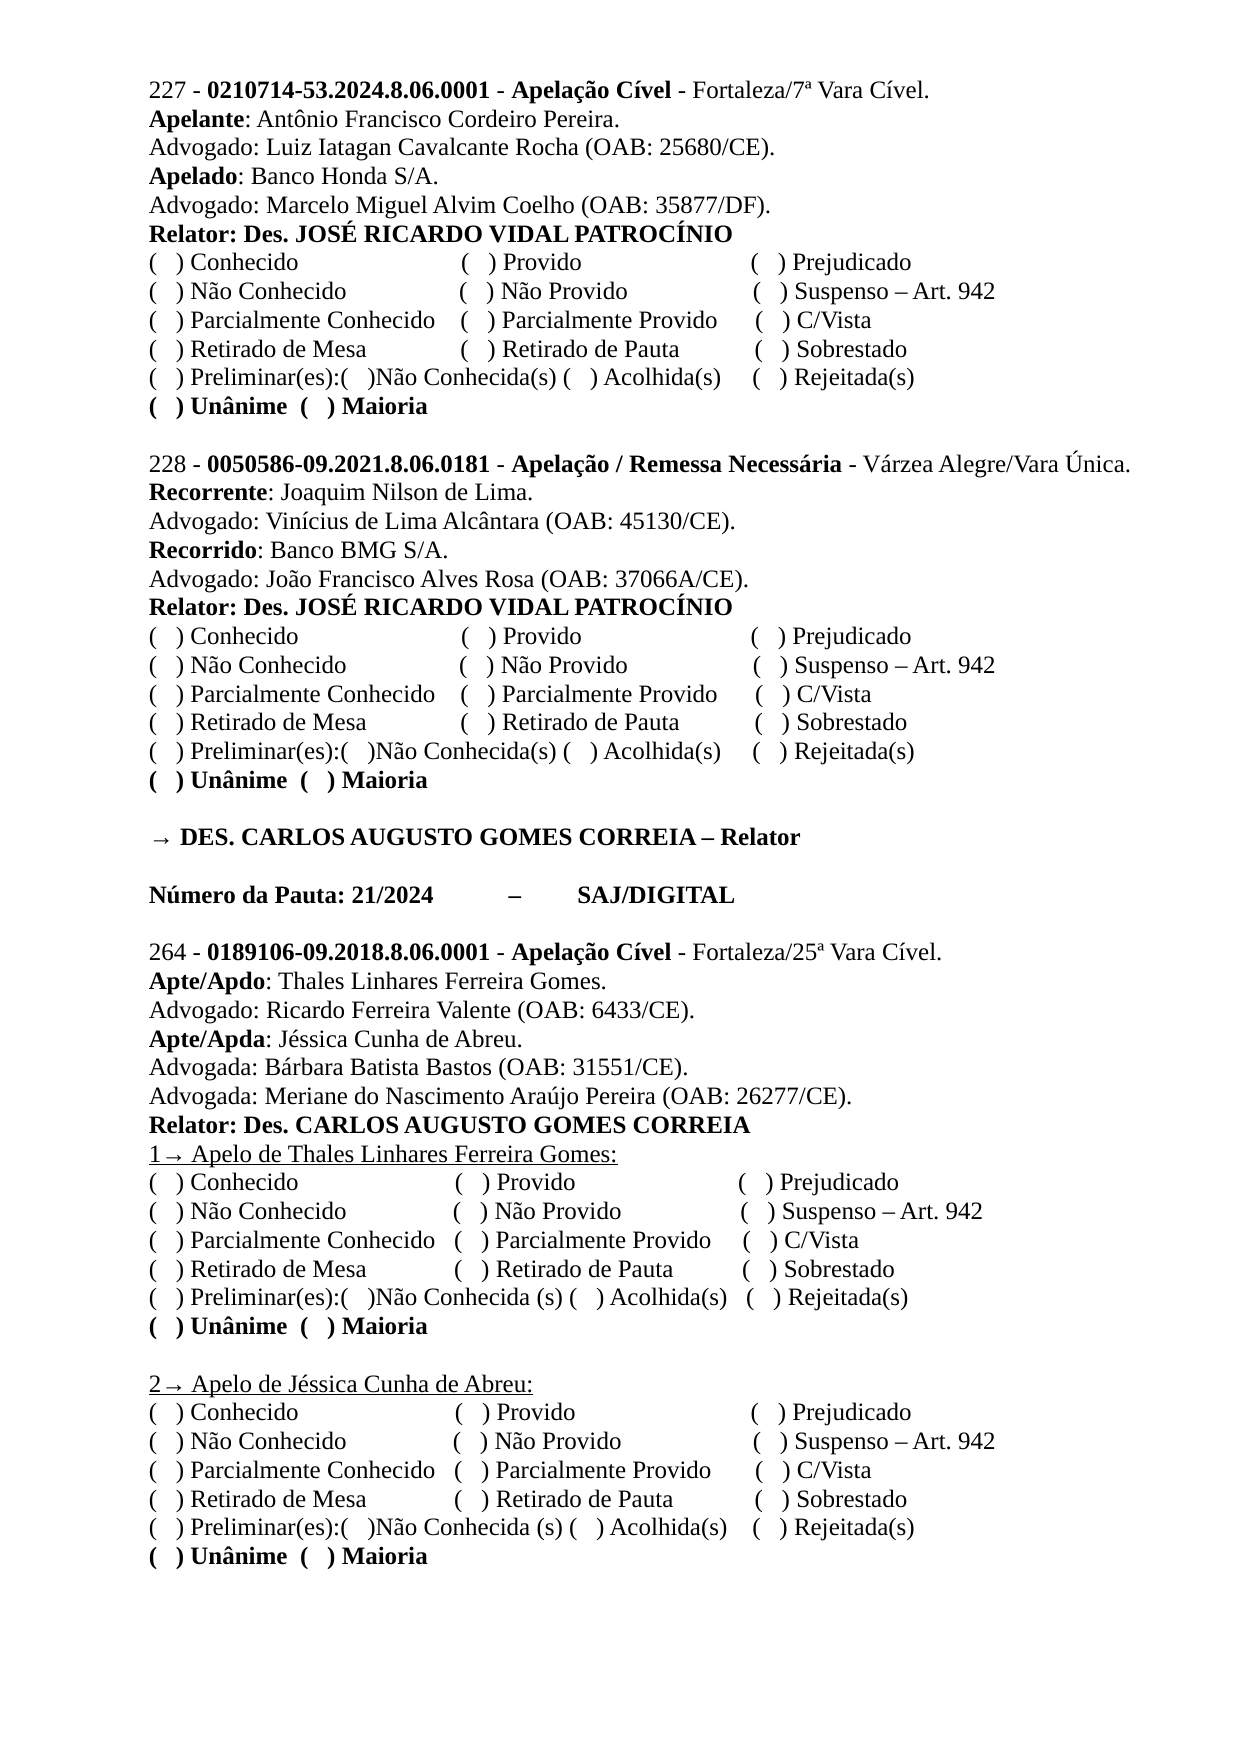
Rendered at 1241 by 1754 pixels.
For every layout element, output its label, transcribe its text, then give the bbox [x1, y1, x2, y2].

text ( ) Não Conhecido ( ) Não Provido ( ) Suspenso – Art. 942 [148, 1426, 1158, 1455]
text ( ) Preliminar(es):( )Não Conhecida(s) ( ) Acolhida(s) ( ) Rejeitada(s) [148, 362, 1158, 391]
text 2→ Apelo de Jéssica Cunha de Abreu: [148, 1369, 1141, 1397]
text ( ) Preliminar(es):( )Não Conhecida(s) ( ) Acolhida(s) ( ) Rejeitada(s) [148, 736, 1158, 765]
text Advogado: Marcelo Miguel Alvim Coelho (OAB: 35877/DF). [148, 190, 1141, 219]
text Apte/Apda: Jéssica Cunha de Abreu. [148, 1024, 1141, 1052]
text ( ) Não Conhecido ( ) Não Provido ( ) Suspenso – Art. 942 [148, 650, 1158, 679]
text Apelado: Banco Honda S/A. [148, 161, 1141, 190]
text → DES. CARLOS AUGUSTO GOMES CORREIA – Relator [148, 822, 1141, 851]
text ( ) Retirado de Mesa ( ) Retirado de Pauta ( ) Sobrestado [148, 707, 1158, 736]
text ( ) Retirado de Mesa ( ) Retirado de Pauta ( ) Sobrestado [148, 1254, 1158, 1282]
text ( ) Unânime ( ) Maioria [148, 391, 1158, 420]
text ( ) Preliminar(es):( )Não Conhecida (s) ( ) Acolhida(s) ( ) Rejeitada(s) [148, 1512, 1158, 1541]
text Advogado: Ricardo Ferreira Valente (OAB: 6433/CE). [148, 995, 1141, 1024]
text Recorrente: Joaquim Nilson de Lima. [148, 477, 1141, 506]
text 228 - 0050586-09.2021.8.06.0181 - Apelação / Remessa Necessária - Várzea Alegre/Vara Única. [148, 449, 1141, 477]
text Apelante: Antônio Francisco Cordeiro Pereira. [148, 104, 1141, 132]
text Relator: Des. CARLOS AUGUSTO GOMES CORREIA [148, 1110, 1141, 1139]
text ( ) Conhecido ( ) Provido ( ) Prejudicado [148, 1397, 1141, 1426]
text Advogado: Vinícius de Lima Alcântara (OAB: 45130/CE). [148, 506, 1141, 535]
text ( ) Não Conhecido ( ) Não Provido ( ) Suspenso – Art. 942 [148, 1196, 1158, 1225]
text ( ) Parcialmente Conhecido ( ) Parcialmente Provido ( ) C/Vista [148, 305, 1158, 334]
text Advogada: Meriane do Nascimento Araújo Pereira (OAB: 26277/CE). [148, 1081, 1141, 1110]
text ( ) Retirado de Mesa ( ) Retirado de Pauta ( ) Sobrestado [148, 1484, 1158, 1512]
text Apte/Apdo: Thales Linhares Ferreira Gomes. [148, 966, 1141, 995]
text Advogado: João Francisco Alves Rosa (OAB: 37066A/CE). [148, 564, 1141, 592]
text ( ) Não Conhecido ( ) Não Provido ( ) Suspenso – Art. 942 [148, 276, 1158, 305]
text ( ) Parcialmente Conhecido ( ) Parcialmente Provido ( ) C/Vista [148, 1225, 1158, 1254]
text ( ) Parcialmente Conhecido ( ) Parcialmente Provido ( ) C/Vista [148, 1455, 1158, 1484]
text ( ) Unânime ( ) Maioria [148, 765, 1158, 794]
text 227 - 0210714-53.2024.8.06.0001 - Apelação Cível - Fortaleza/7ª Vara Cível. [148, 75, 1141, 104]
text Número da Pauta: 21/2024 – SAJ/DIGITAL [148, 880, 1141, 909]
text 264 - 0189106-09.2018.8.06.0001 - Apelação Cível - Fortaleza/25ª Vara Cível. [148, 937, 1141, 966]
text ( ) Preliminar(es):( )Não Conhecida (s) ( ) Acolhida(s) ( ) Rejeitada(s) [148, 1282, 1158, 1311]
text ( ) Unânime ( ) Maioria [148, 1541, 1158, 1570]
text ( ) Conhecido ( ) Provido ( ) Prejudicado [148, 1167, 1141, 1196]
text Relator: Des. JOSÉ RICARDO VIDAL PATROCÍNIO [148, 219, 1141, 247]
text ( ) Retirado de Mesa ( ) Retirado de Pauta ( ) Sobrestado [148, 334, 1158, 362]
text Advogada: Bárbara Batista Bastos (OAB: 31551/CE). [148, 1052, 1141, 1081]
text ( ) Parcialmente Conhecido ( ) Parcialmente Provido ( ) C/Vista [148, 679, 1158, 707]
text 1→ Apelo de Thales Linhares Ferreira Gomes: [148, 1139, 1141, 1167]
text Relator: Des. JOSÉ RICARDO VIDAL PATROCÍNIO [148, 592, 1141, 621]
text ( ) Conhecido ( ) Provido ( ) Prejudicado [148, 621, 1141, 650]
text ( ) Unânime ( ) Maioria [148, 1311, 1158, 1340]
text ( ) Conhecido ( ) Provido ( ) Prejudicado [148, 247, 1141, 276]
text Recorrido: Banco BMG S/A. [148, 535, 1141, 564]
text Advogado: Luiz Iatagan Cavalcante Rocha (OAB: 25680/CE). [148, 132, 1141, 161]
